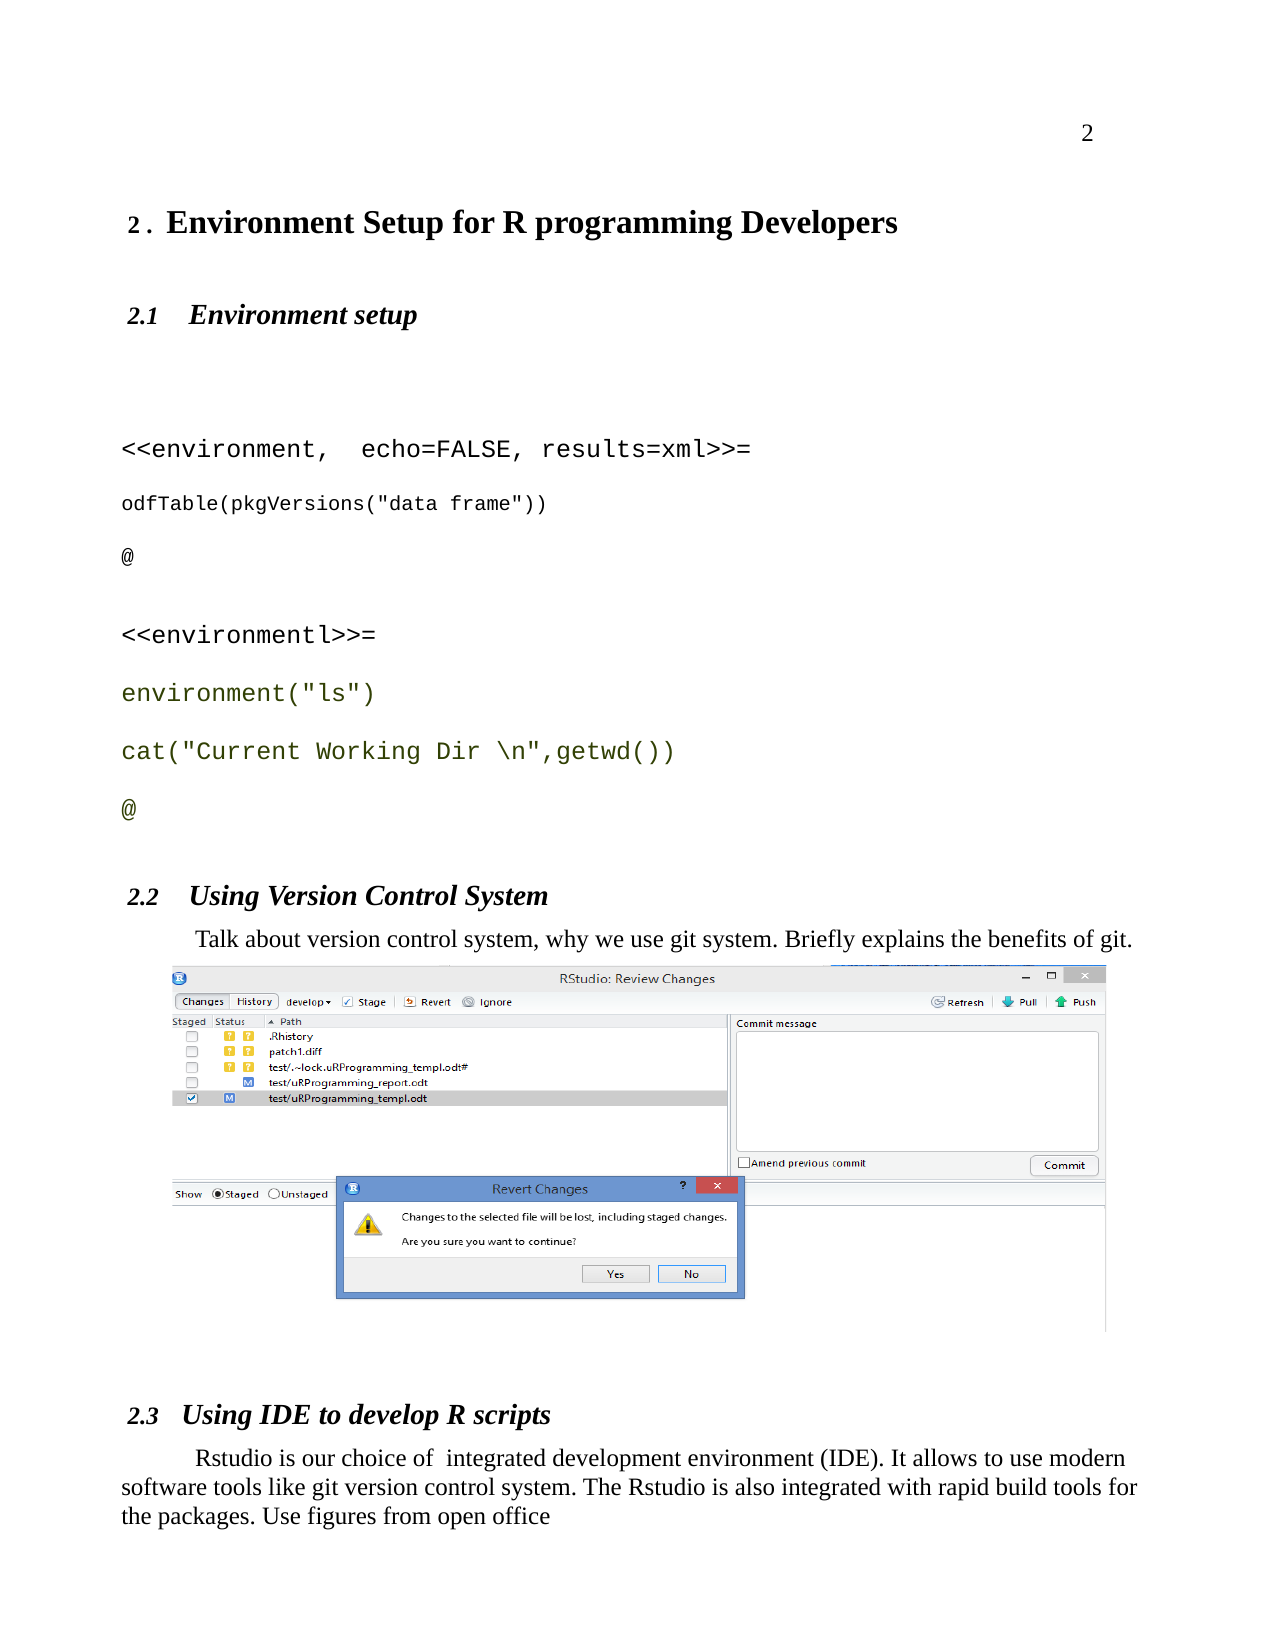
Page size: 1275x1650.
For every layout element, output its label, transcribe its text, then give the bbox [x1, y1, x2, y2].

text @ [121, 546, 1158, 570]
text Talk about version control system, why we use git system. Briefly explains the benefits of git. [121, 924, 1158, 953]
text @ [121, 796, 1158, 824]
text Rstudio is our choice of integrated development environment (IDE). It allows to use modern software tools like git version control system. The Rstudio is also integrated with rapid build tools for the packages. Use figures from open office [121, 1443, 1158, 1530]
subtitle Using IDE to develop R scripts [121, 1397, 1158, 1431]
text odfTable(pkgVersions("data frame")) [121, 493, 1158, 517]
subtitle Environment setup [121, 297, 1158, 330]
text <<environment, echo=FALSE, results=xml>>= [121, 437, 1158, 465]
picture [172, 965, 1107, 1332]
text <<environmentl>>= [121, 623, 1158, 651]
text cat("Current Working Dir \n",getwd()) [121, 738, 1158, 767]
subtitle Environment Setup for R programming Developers [121, 202, 1158, 240]
subtitle Using Version Control System [121, 878, 1158, 911]
text environment("ls") [121, 681, 1158, 709]
